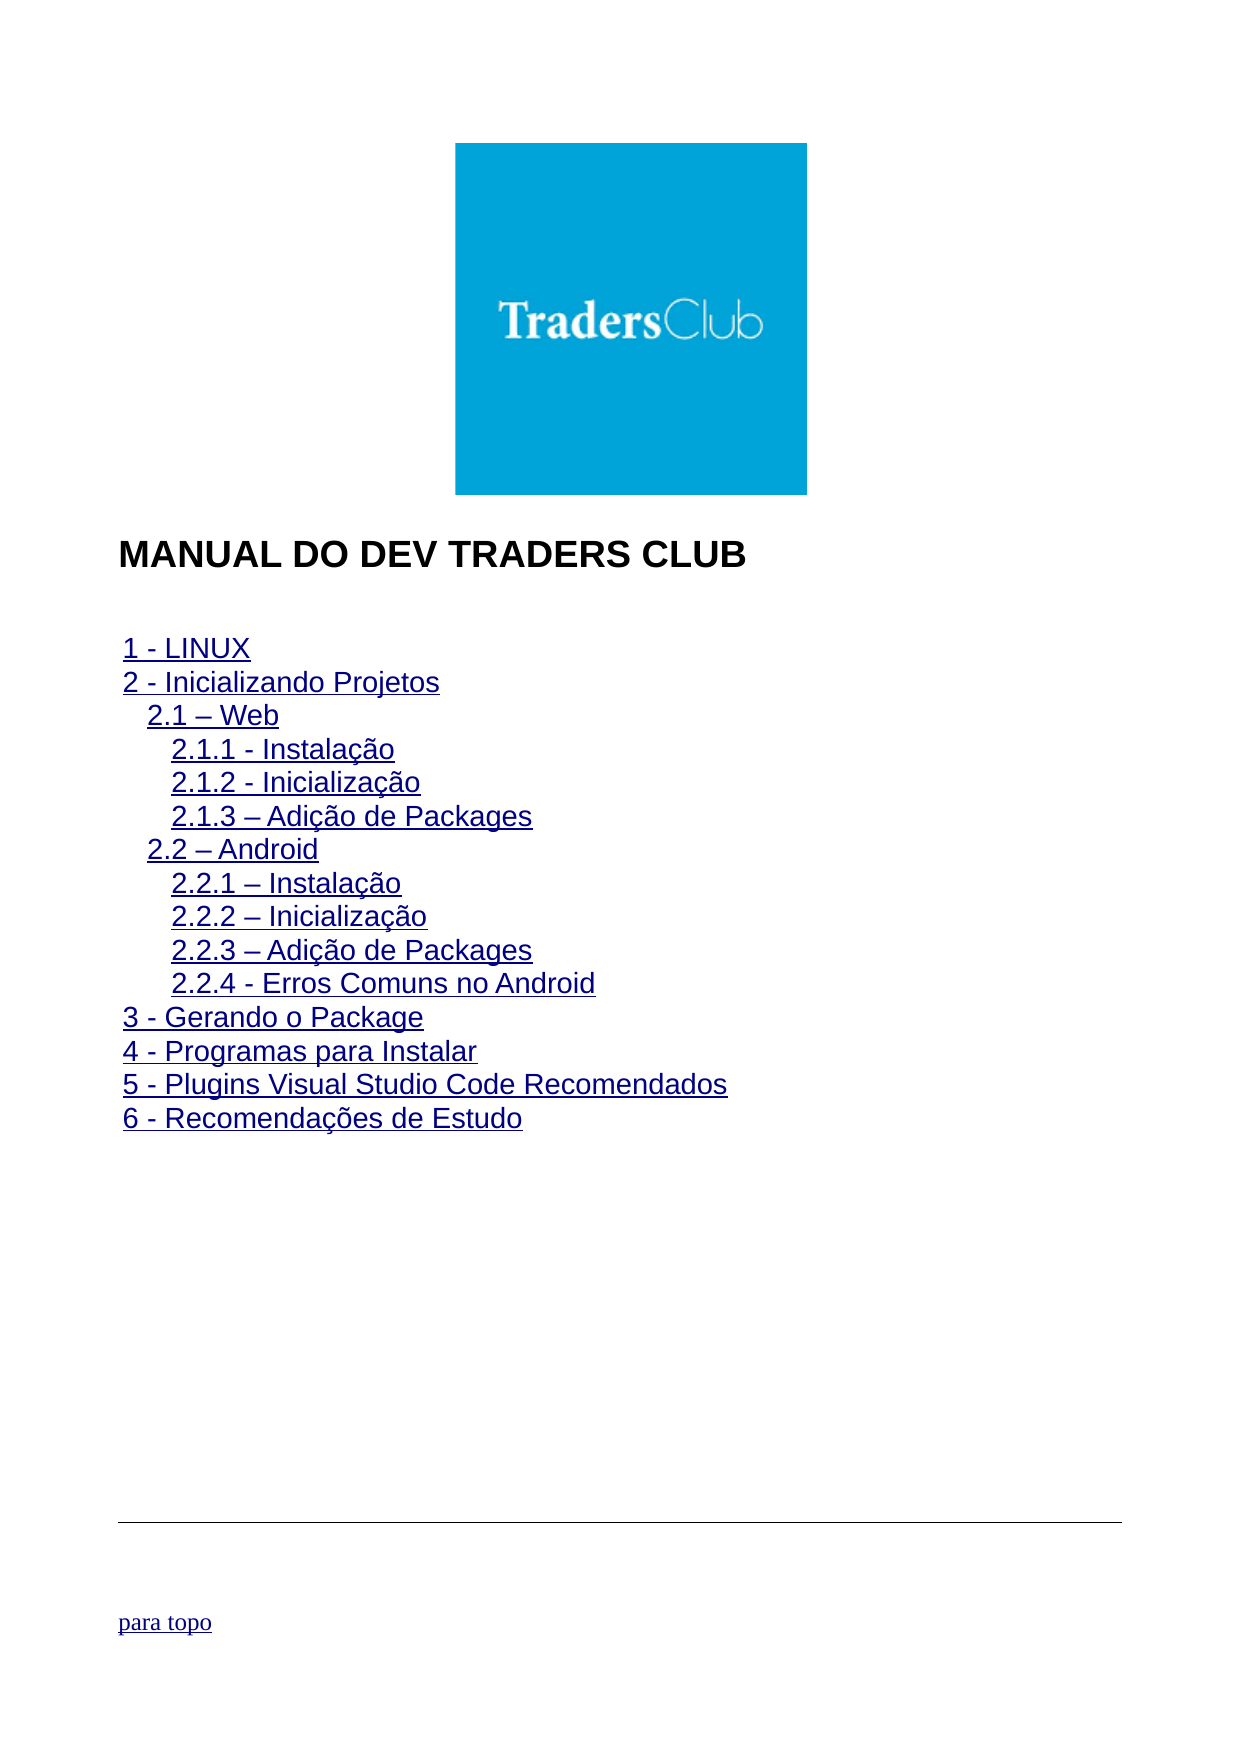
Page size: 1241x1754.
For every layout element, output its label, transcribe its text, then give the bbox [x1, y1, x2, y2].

picture [526, 313, 545, 338]
picture [623, 313, 642, 338]
text 1 - LINUX 2 - Inicializando Projetos 2.1 – Web 2.1.1 - Instalação 2.1.2 - Inicialização 2.1.3 – Adição de Packages 2.2 – Android 2.2.1 – Instalação 2.2.2 – Inicialização 2.2.3 – Adição de Packages 2.2.4 - Erros Comuns no Android 3 - Gerando o Package 4 - Programas para Instalar 5 - Plugins Visual Studio Code Recomendados 6 - Recomendações de Estudo [118, 588, 1122, 1522]
subtitle MANUAL DO DEV TRADERS CLUB [118, 532, 1122, 576]
picture [499, 301, 528, 338]
picture [729, 315, 734, 336]
picture [571, 300, 597, 339]
picture [547, 313, 570, 339]
picture [599, 312, 620, 339]
picture [665, 298, 692, 339]
picture [690, 300, 698, 305]
picture [710, 315, 728, 339]
picture [738, 300, 763, 339]
picture [644, 312, 661, 339]
